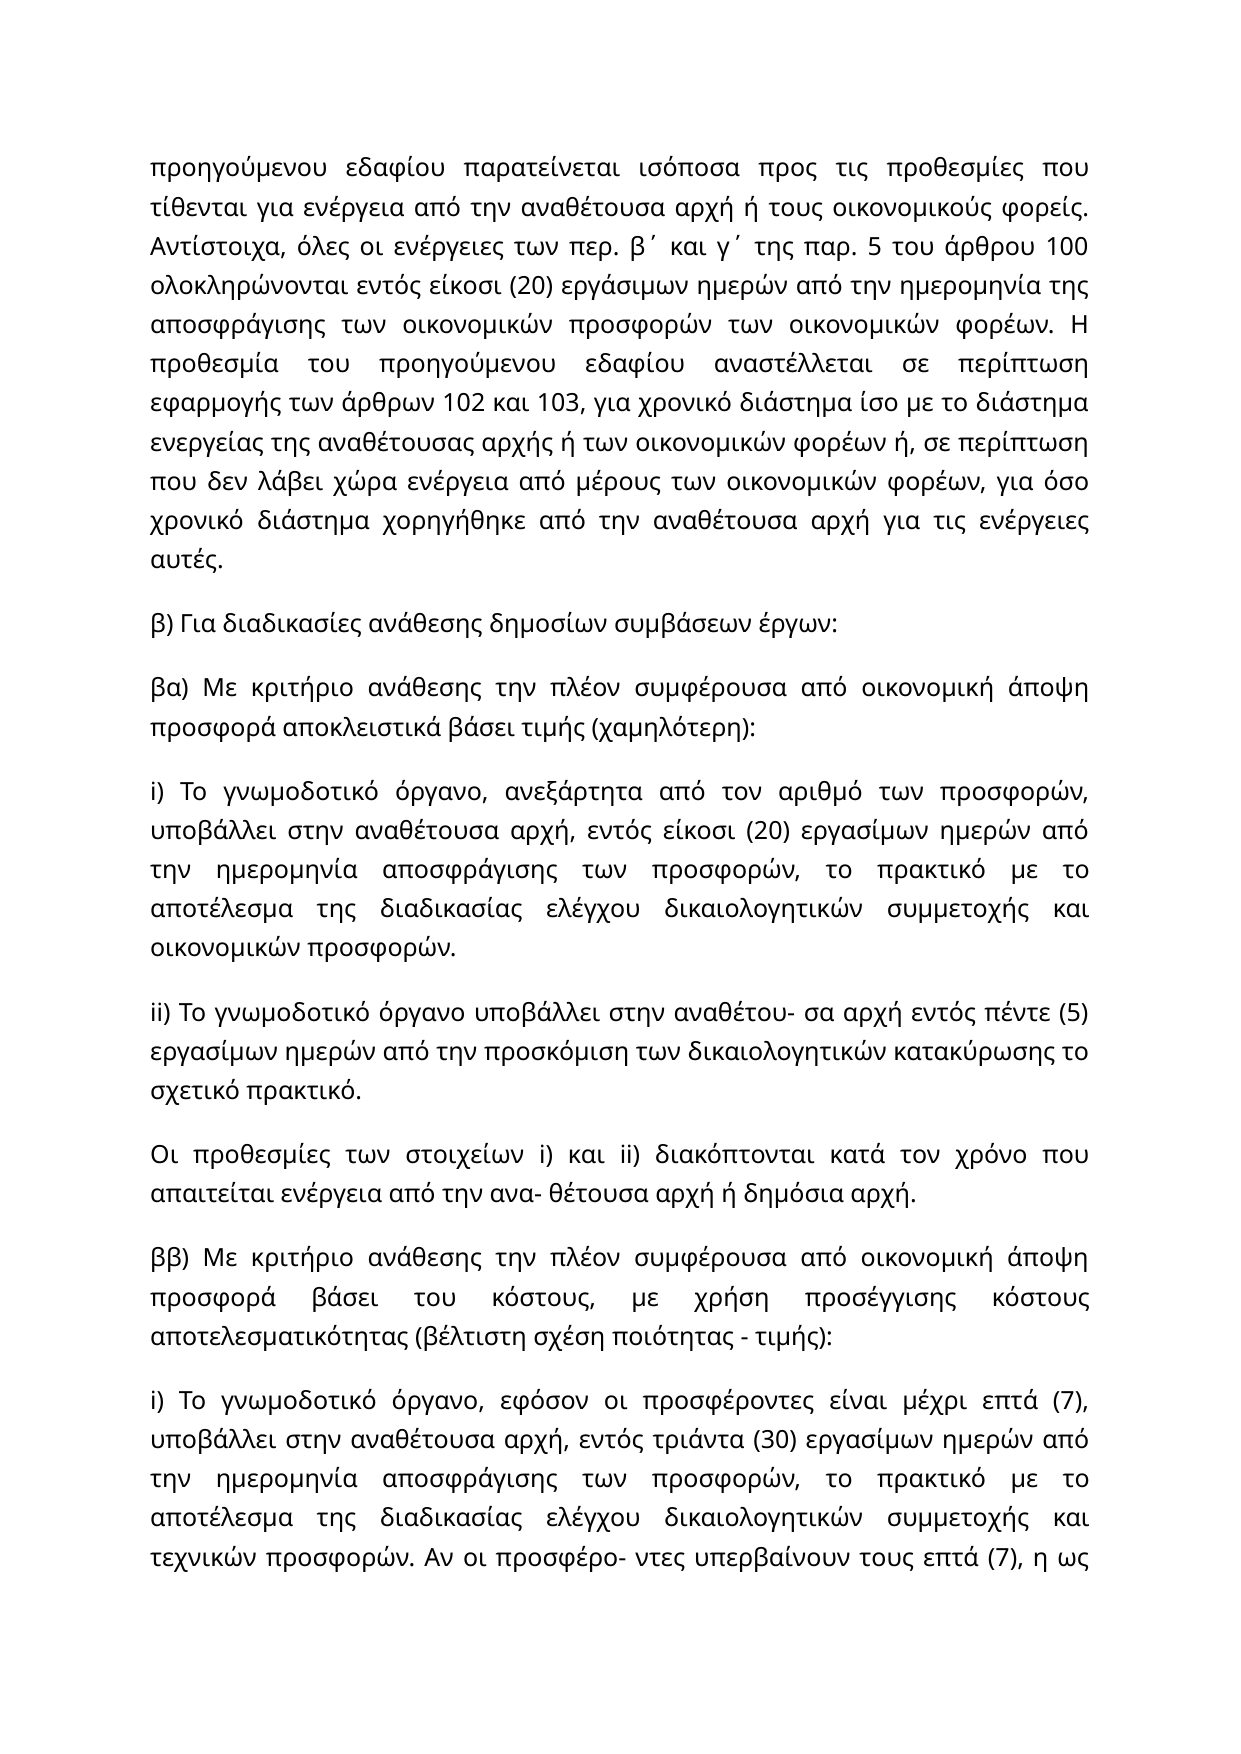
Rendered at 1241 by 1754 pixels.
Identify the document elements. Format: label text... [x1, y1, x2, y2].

text προηγούμενου εδαφίου παρατείνεται ισόποσα προς τις προθεσμίες που τίθενται για ενέργεια από την αναθέτουσα αρχή ή τους οικονομικούς φορείς. Αντίστοιχα, όλες οι ενέργειες των περ. β΄ και γ΄ της παρ. 5 του άρθρου 100 ολοκληρώνονται εντός είκοσι (20) εργάσιμων ημερών από την ημερομηνία της αποσφράγισης των οικονομικών προσφορών των οικονομικών φορέων. Η προθεσμία του προηγούμενου εδαφίου αναστέλλεται σε περίπτωση εφαρμογής των άρθρων 102 και 103, για χρονικό διάστημα ίσο με το διάστημα ενεργείας της αναθέτουσας αρχής ή των οικονομικών φορέων ή, σε περίπτωση που δεν λάβει χώρα ενέργεια από μέρους των οικονομικών φορέων, για όσο χρονικό διάστημα χορηγήθηκε από την αναθέτουσα αρχή για τις ενέργειες αυτές. [150, 150, 1090, 576]
text ii) Το γνωμοδοτικό όργανο υποβάλλει στην αναθέτου- σα αρχή εντός πέντε (5) εργασίμων ημερών από την προσκόμιση των δικαιολογητικών κατακύρωσης το σχετικό πρακτικό. [150, 994, 1090, 1107]
text i) Το γνωμοδοτικό όργανο, ανεξάρτητα από τον αριθμό των προσφορών, υποβάλλει στην αναθέτουσα αρχή, εντός είκοσι (20) εργασίμων ημερών από την ημερομηνία αποσφράγισης των προσφορών, το πρακτικό με το αποτέλεσμα της διαδικασίας ελέγχου δικαιολογητικών συμμετοχής και οικονομικών προσφορών. [150, 773, 1090, 964]
text i) Το γνωμοδοτικό όργανο, εφόσον οι προσφέροντες είναι μέχρι επτά (7), υποβάλλει στην αναθέτουσα αρχή, εντός τριάντα (30) εργασίμων ημερών από την ημερομηνία αποσφράγισης των προσφορών, το πρακτικό με το αποτέλεσμα της διαδικασίας ελέγχου δικαιολογητικών συμμετοχής και τεχνικών προσφορών. Αν οι προσφέρο- ντες υπερβαίνουν τους επτά (7), η ως [150, 1382, 1090, 1573]
text β) Για διαδικασίες ανάθεσης δημοσίων συμβάσεων έργων: [150, 606, 1090, 640]
text Οι προθεσμίες των στοιχείων i) και ii) διακόπτονται κατά τον χρόνο που απαιτείται ενέργεια από την ανα- θέτουσα αρχή ή δημόσια αρχή. [150, 1137, 1090, 1210]
text ββ) Με κριτήριο ανάθεσης την πλέον συμφέρουσα από οικονομική άποψη προσφορά βάσει του κόστους, με χρήση προσέγγισης κόστους αποτελεσματικότητας (βέλτιστη σχέση ποιότητας - τιμής): [150, 1240, 1090, 1352]
text βα) Με κριτήριο ανάθεσης την πλέον συμφέρουσα από οικονομική άποψη προσφορά αποκλειστικά βάσει τιμής (χαμηλότερη): [150, 670, 1090, 743]
